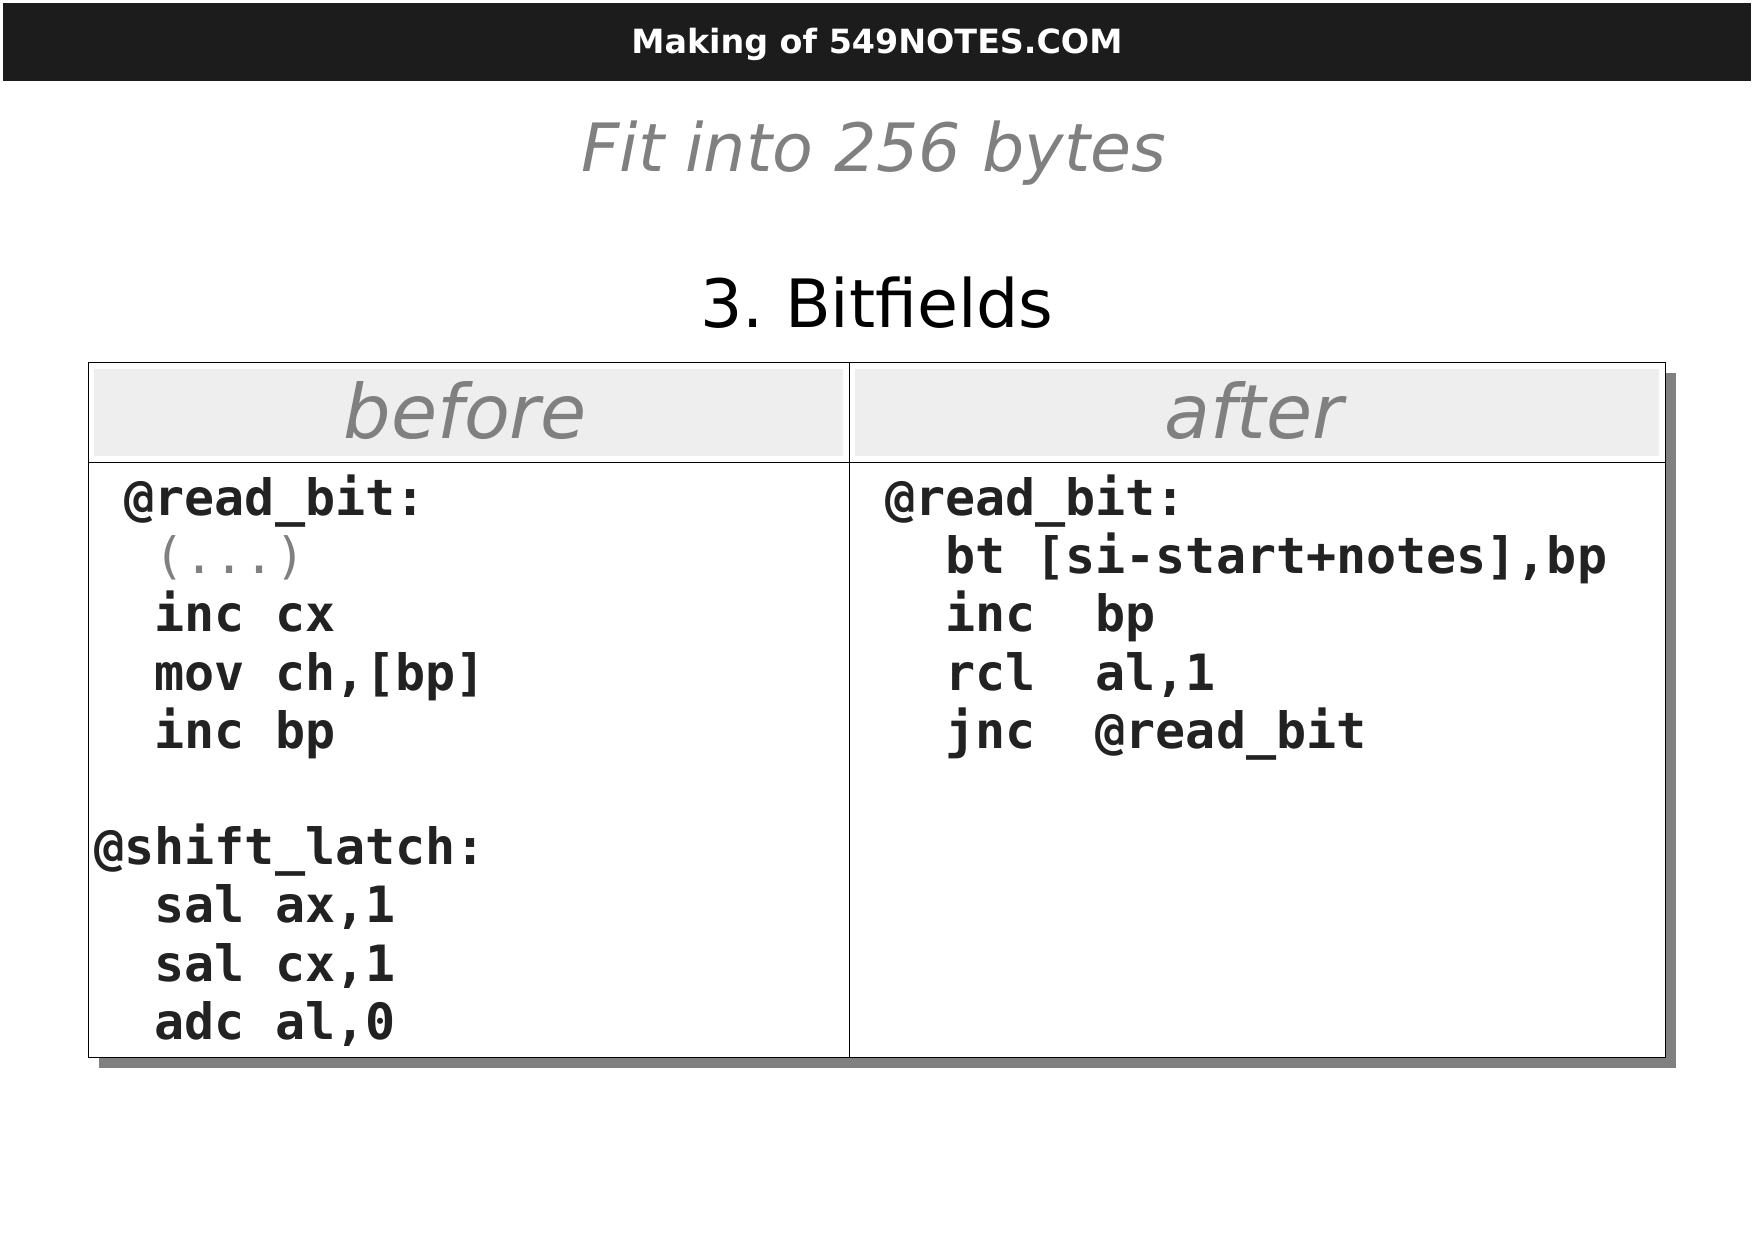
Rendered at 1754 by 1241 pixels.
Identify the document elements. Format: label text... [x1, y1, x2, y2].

text Fit into 256 bytes [3, 110, 1751, 188]
text 3. Bitfields [3, 265, 1751, 343]
table_cell @read_bit: (...) inc cx mov ch,[bp] inc bp @shift_latch: sal ax,1 sal cx,1 adc al,0 [89, 463, 849, 1057]
table_header after [850, 363, 1665, 462]
table_header before [89, 363, 849, 462]
table_cell @read_bit: bt [si-start+notes],bp inc bp rcl al,1 jnc @read_bit [850, 463, 1665, 1057]
